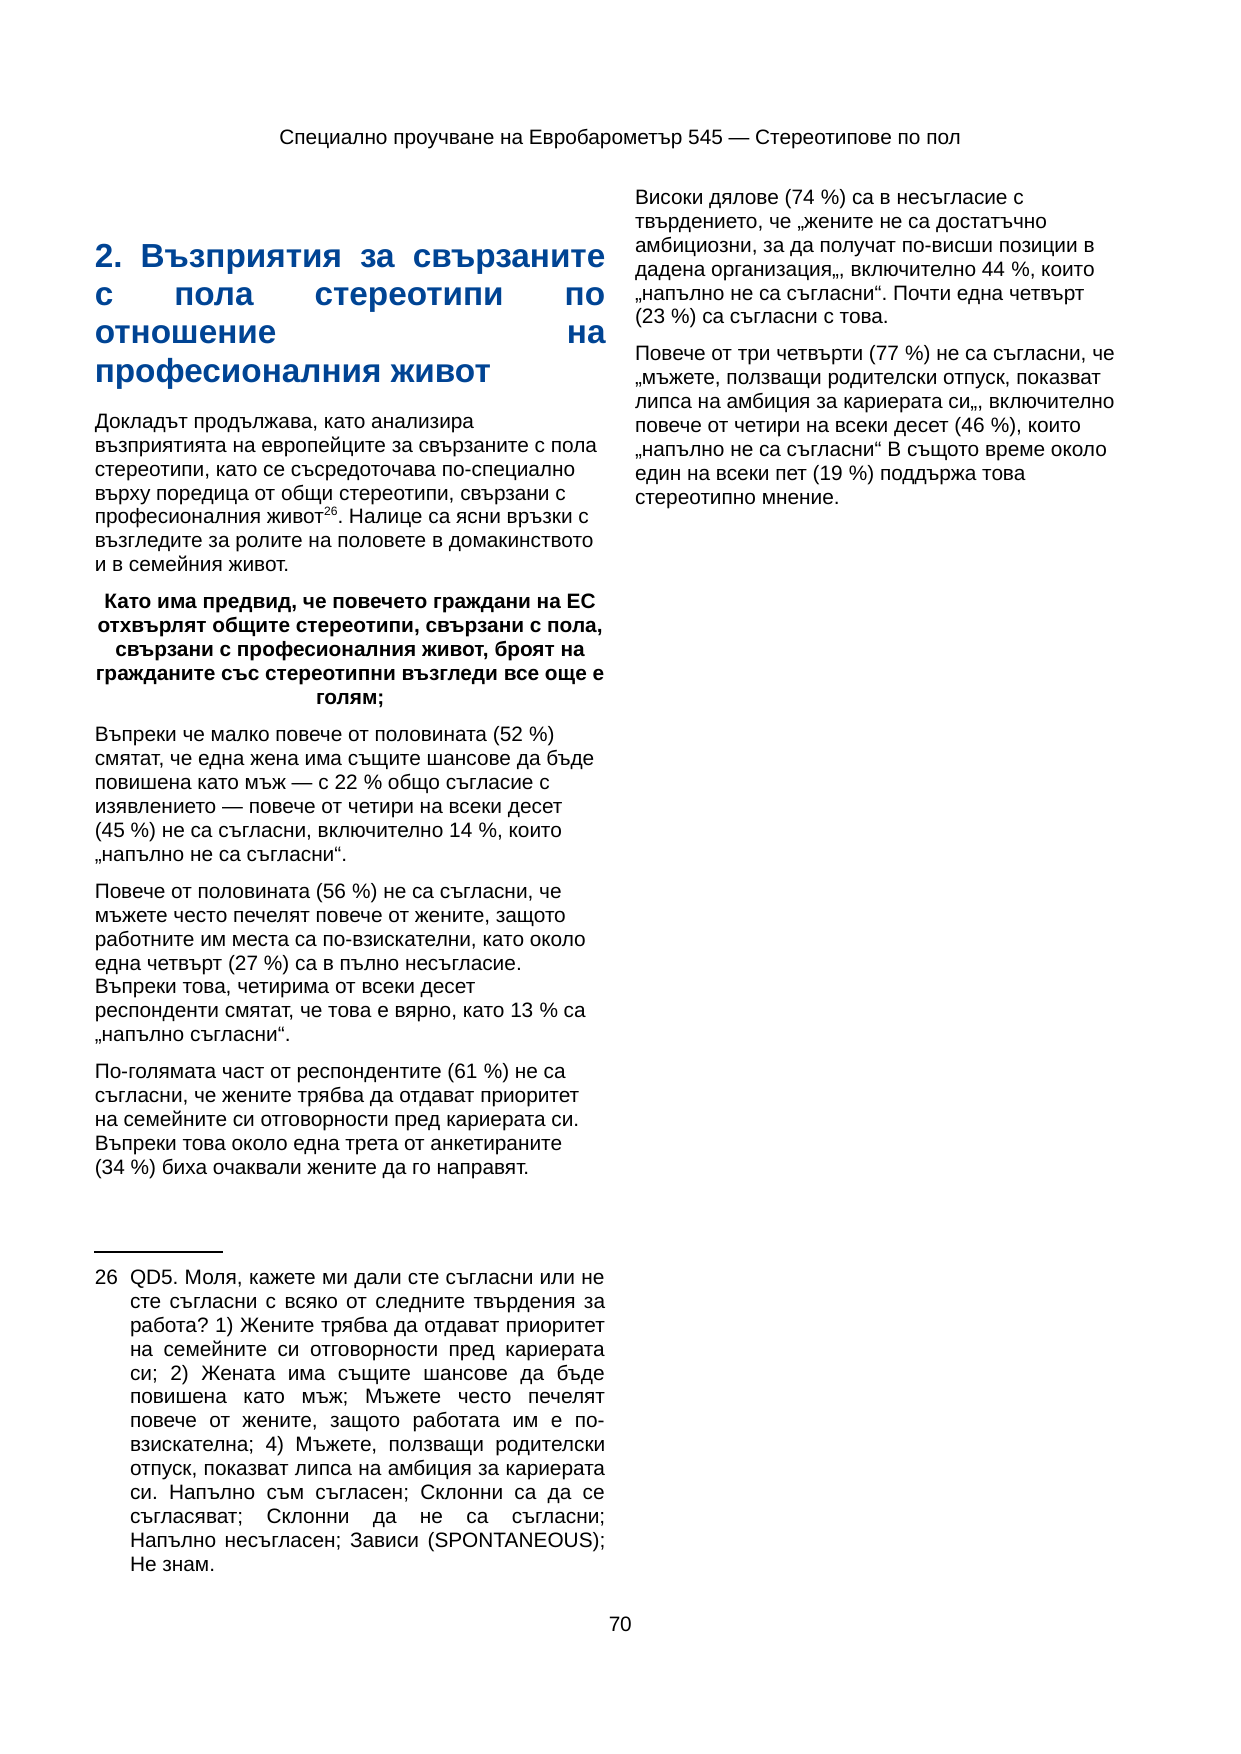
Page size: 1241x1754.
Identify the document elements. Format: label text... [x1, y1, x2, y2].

subtitle 2. Възприятия за свързаните с пола стереотипи по отношение на професионалния живот [94, 236, 605, 389]
text Като има предвид, че повечето граждани на ЕС отхвърлят общите стереотипи, свързани с пола, свързани с професионалния живот, броят на гражданите със стереотипни възгледи все още е голям; [94, 589, 605, 709]
text Повече от половината (56 %) не са съгласни, че мъжете често печелят повече от жените, защото работните им места са по-взискателни, като около една четвърт (27 %) са в пълно несъгласие. Въпреки това, четирима от всеки десет респонденти смятат, че това е вярно, като 13 % са „напълно съгласни“. [94, 878, 605, 1046]
text QD5. Моля, кажете ми дали сте съгласни или не сте съгласни с всяко от следните твърдения за работа? 1) Жените трябва да отдават приоритет на семейните си отговорности пред кариерата си; 2) Жената има същите шансове да бъде повишена като мъж; Мъжете често печелят повече от жените, защото работата им е по-взискателна; 4) Мъжете, ползващи родителски отпуск, показват липса на амбиция за кариерата си. Напълно съм съгласен; Склонни са да се съгласяват; Склонни да не са съгласни; Напълно несъгласен; Зависи (SPONTANEOUS); Не знам. [94, 1264, 605, 1576]
text Повече от три четвърти (77 %) не са съгласни, че „мъжете, ползващи родителски отпуск, показват липса на амбиция за кариерата си„, включително повече от четири на всеки десет (46 %), които „напълно не са съгласни“ В същото време около един на всеки пет (19 %) поддържа това стереотипно мнение. [635, 341, 1146, 509]
text Високи дялове (74 %) са в несъгласие с твърдението, че „жените не са достатъчно амбициозни, за да получат по-висши позиции в дадена организация„, включително 44 %, които „напълно не са съгласни“. Почти една четвърт (23 %) са съгласни с това. [635, 184, 1146, 328]
text Докладът продължава, като анализира възприятията на европейците за свързаните с пола стереотипи, като се съсредоточава по-специално върху поредица от общи стереотипи, свързани с професионалния живот. Налице са ясни връзки с възгледите за ролите на половете в домакинството и в семейния живот. [94, 408, 605, 576]
text По-голямата част от респондентите (61 %) не са съгласни, че жените трябва да отдават приоритет на семейните си отговорности пред кариерата си. Въпреки това около една трета от анкетираните (34 %) биха очаквали жените да го направят. [94, 1059, 605, 1179]
text Въпреки че малко повече от половината (52 %) смятат, че една жена има същите шансове да бъде повишена като мъж — с 22 % общо съгласие с изявлението — повече от четири на всеки десет (45 %) не са съгласни, включително 14 %, които „напълно не са съгласни“. [94, 722, 605, 866]
